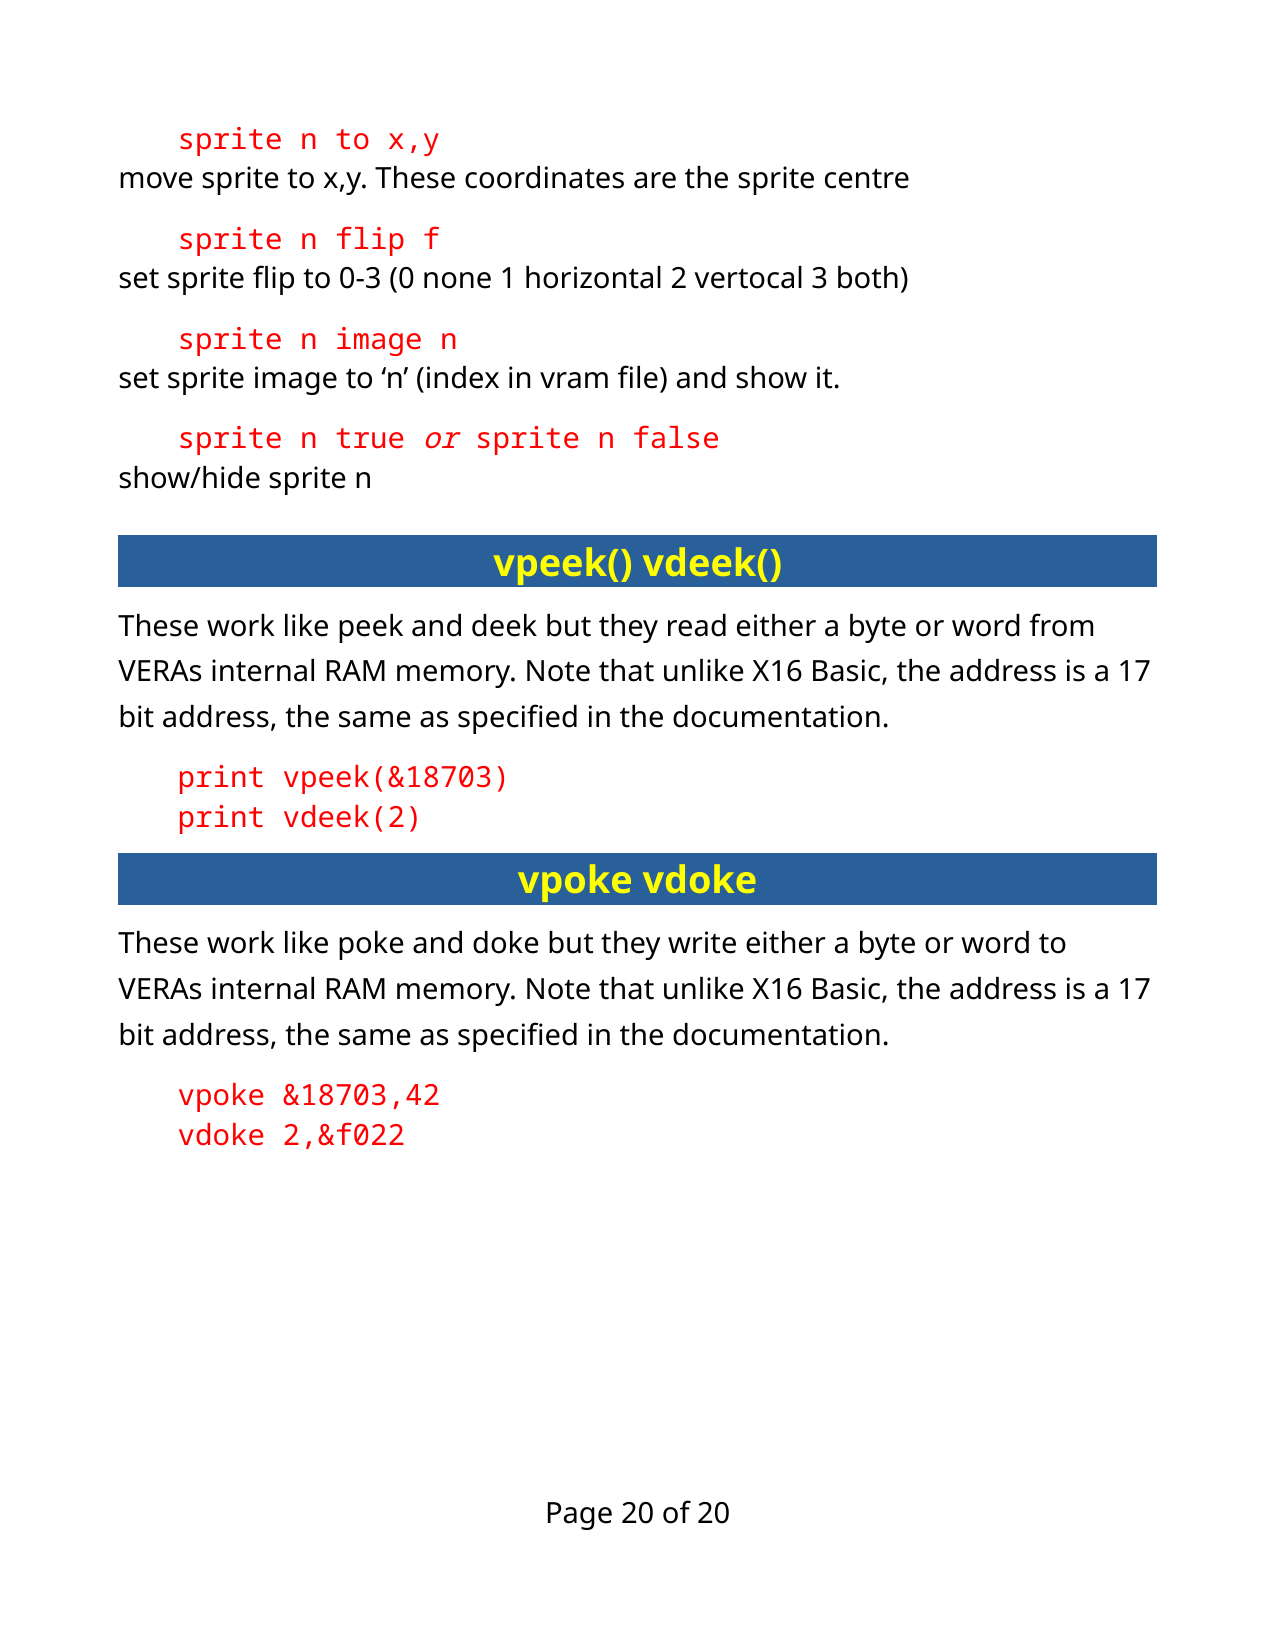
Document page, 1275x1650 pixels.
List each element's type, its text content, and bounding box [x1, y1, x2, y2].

text These work like peek and deek but they read either a byte or word from VERAs internal RAM memory. Note that unlike X16 Basic, the address is a 17 bit address, the same as specified in the documentation. [118, 605, 1157, 736]
text show/hide sprite n [118, 457, 1157, 497]
text Sprite n to x,y [177, 118, 1157, 158]
text set sprite image to ‘n’ (index in vram file) and show it. [118, 358, 1157, 397]
subtitle vpeek() vdeek() [118, 535, 1157, 587]
text sprite n true or sprite n false [177, 418, 1157, 457]
text print vdeek(2) [177, 796, 1157, 836]
text Vpoke &18703,42 [177, 1074, 1157, 1114]
text print vpeek(&18703) [177, 756, 1157, 796]
text Sprite n flip f [177, 218, 1157, 258]
text sprite n image n [177, 318, 1157, 358]
text vdoke 2,&F022 [177, 1114, 1157, 1153]
subtitle vpoke vdoke [118, 853, 1157, 905]
text These work like poke and doke but they write either a byte or word to VERAs internal RAM memory. Note that unlike X16 Basic, the address is a 17 bit address, the same as specified in the documentation. [118, 923, 1157, 1054]
text move sprite to x,y. These coordinates are the sprite centre [118, 158, 1157, 197]
text set sprite flip to 0-3 (0 none 1 horizontal 2 vertocal 3 both) [118, 258, 1157, 297]
